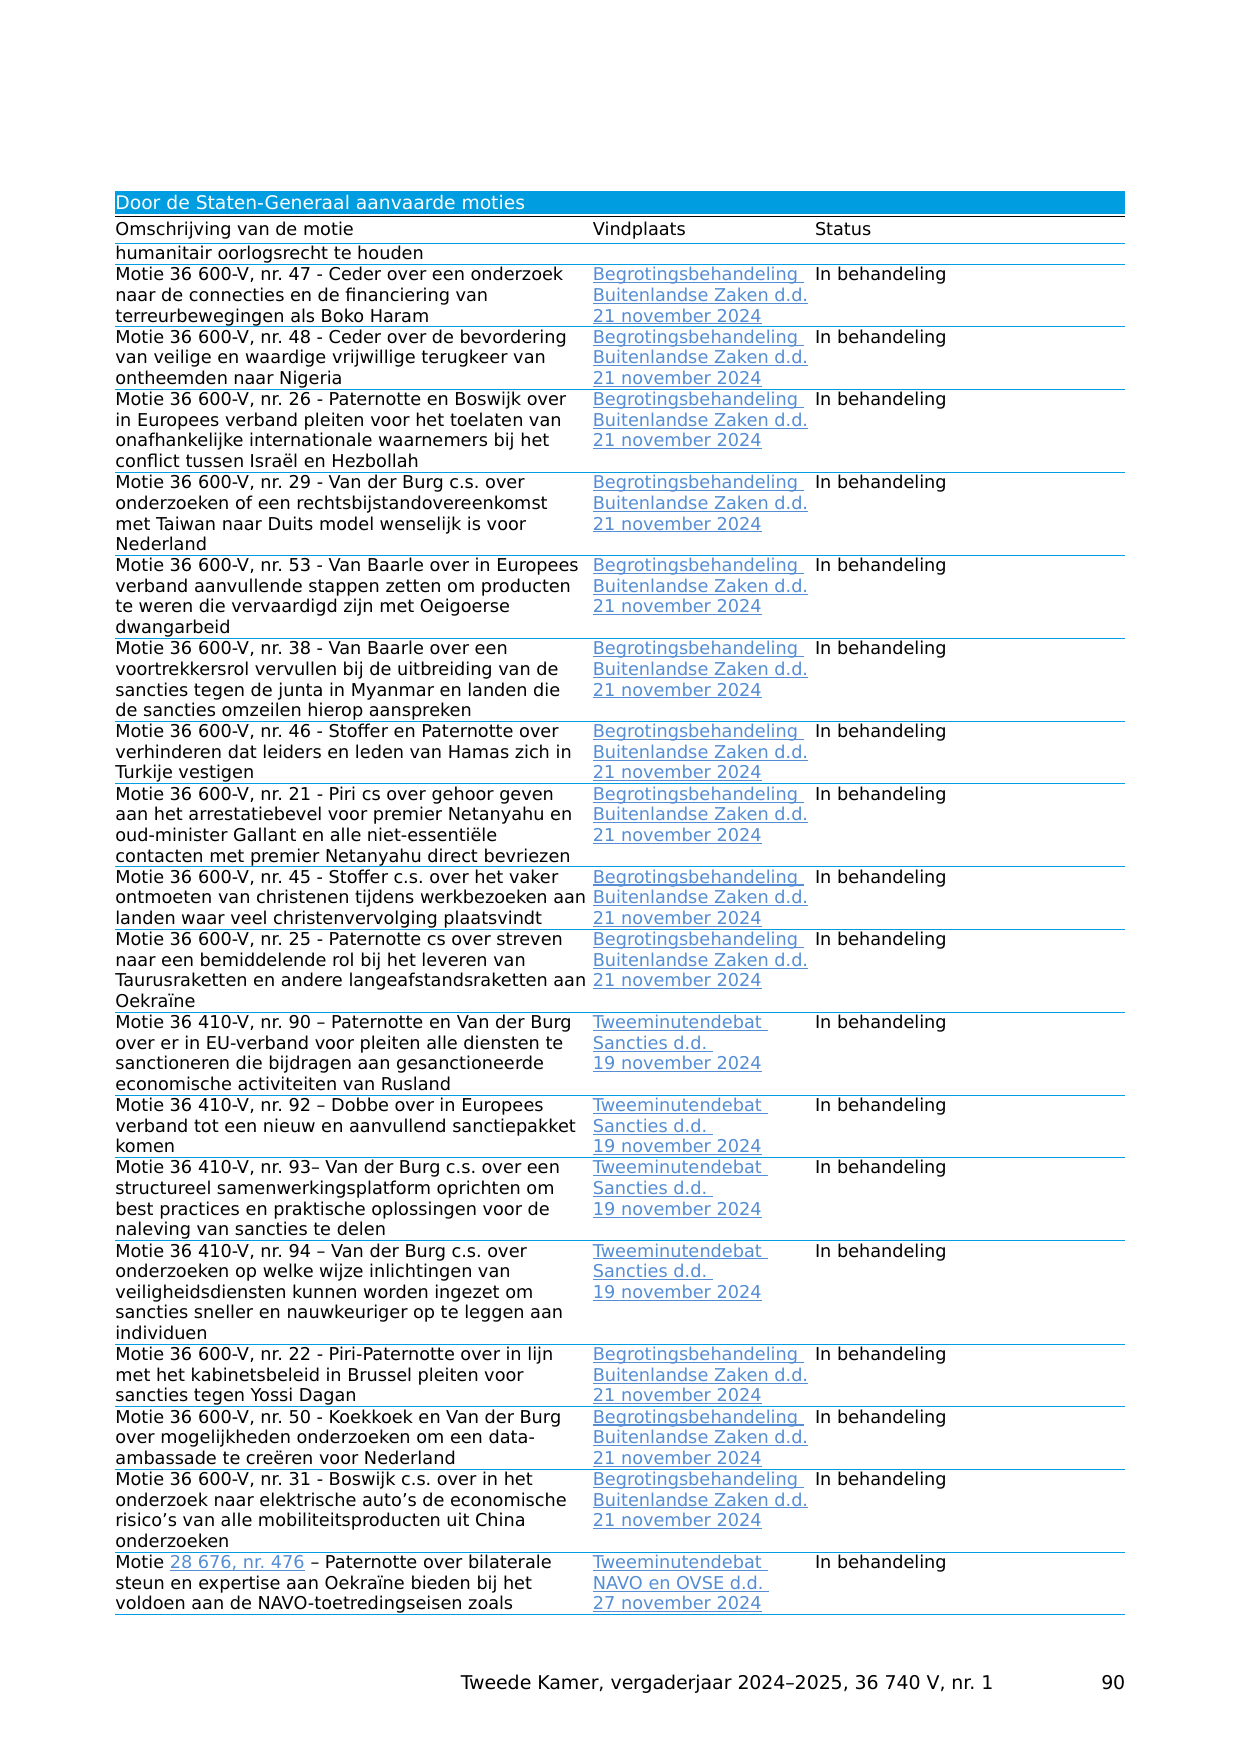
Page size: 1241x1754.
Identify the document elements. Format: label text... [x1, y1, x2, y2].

table_cell In behandeling [812, 1407, 1125, 1468]
table_cell Motie 36 600-V, nr. 50 - Koekkoek en Van der Burg over mogelijkheden onderzoeken om een data-ambassade te creëren voor Nederland [115, 1407, 590, 1468]
table_cell Motie 36 600-V, nr. 38 - Van Baarle over een voortrekkersrol vervullen bij de uitbreiding van de sancties tegen de junta in Myanmar en landen die de sancties omzeilen hierop aanspreken [115, 639, 590, 721]
table_cell Begrotingsbehandeling Buitenlandse Zaken d.d. 21 november 2024 [590, 867, 812, 928]
table_cell Motie 36 600-V, nr. 53 - Van Baarle over in Europees verband aanvullende stappen zetten om producten te weren die vervaardigd zijn met Oeigoerse dwangarbeid [115, 556, 590, 638]
table_cell In behandeling [812, 867, 1125, 928]
table_cell Tweeminutendebat NAVO en OVSE d.d. 27 november 2024 [590, 1553, 812, 1614]
table_cell [812, 244, 1125, 264]
table_cell In behandeling [812, 784, 1125, 866]
table_cell Motie 36 600-V, nr. 47 - Ceder over een onderzoek naar de connecties en de financiering van terreurbewegingen als Boko Haram [115, 265, 590, 326]
table_cell In behandeling [812, 722, 1125, 783]
table_cell In behandeling [812, 473, 1125, 555]
table_cell In behandeling [812, 1158, 1125, 1240]
table_cell humanitair oorlogsrecht te houden [115, 244, 590, 264]
table_cell Motie 36 600-V, nr. 48 - Ceder over de bevordering van veilige en waardige vrijwillige terugkeer van ontheemden naar Nigeria [115, 327, 590, 389]
table_cell Motie 36 410-V, nr. 94 – Van der Burg c.s. over onderzoeken op welke wijze inlichtingen van veiligheidsdiensten kunnen worden ingezet om sancties sneller en nauwkeuriger op te leggen aan individuen [115, 1241, 590, 1344]
table_cell Motie 36 600-V, nr. 25 - Paternotte cs over streven naar een bemiddelende rol bij het leveren van Taurusraketten en andere langeafstandsraketten aan Oekraïne [115, 930, 590, 1012]
table_cell In behandeling [812, 930, 1125, 1012]
table_cell Motie 36 410-V, nr. 93– Van der Burg c.s. over een structureel samenwerkingsplatform oprichten om best practices en praktische oplossingen voor de naleving van sancties te delen [115, 1158, 590, 1240]
table_cell Motie 36 410-V, nr. 90 – Paternotte en Van der Burg over er in EU-verband voor pleiten alle diensten te sanctioneren die bijdragen aan gesanctioneerde economische activiteiten van Rusland [115, 1013, 590, 1094]
table_cell Begrotingsbehandeling Buitenlandse Zaken d.d. 21 november 2024 [590, 930, 812, 1012]
table_cell Begrotingsbehandeling Buitenlandse Zaken d.d. 21 november 2024 [590, 390, 812, 472]
table_cell Status [812, 217, 1125, 243]
table_cell Motie 36 600-V, nr. 46 - Stoffer en Paternotte over verhinderen dat leiders en leden van Hamas zich in Turkije vestigen [115, 722, 590, 783]
table_cell In behandeling [812, 1013, 1125, 1094]
table_cell In behandeling [812, 265, 1125, 326]
table_cell Begrotingsbehandeling Buitenlandse Zaken d.d. 21 november 2024 [590, 1407, 812, 1468]
table_cell Begrotingsbehandeling Buitenlandse Zaken d.d. 21 november 2024 [590, 722, 812, 783]
table_cell In behandeling [812, 327, 1125, 389]
table_cell In behandeling [812, 1241, 1125, 1344]
table_cell Motie 36 600-V, nr. 21 - Piri cs over gehoor geven aan het arrestatiebevel voor premier Netanyahu en oud-minister Gallant en alle niet-essentiële contacten met premier Netanyahu direct bevriezen [115, 784, 590, 866]
table_cell Motie 36 600-V, nr. 45 - Stoffer c.s. over het vaker ontmoeten van christenen tijdens werkbezoeken aan landen waar veel christenvervolging plaatsvindt [115, 867, 590, 928]
table_cell In behandeling [812, 639, 1125, 721]
table_cell In behandeling [812, 390, 1125, 472]
table_cell In behandeling [812, 556, 1125, 638]
table_cell Tweeminutendebat Sancties d.d. 19 november 2024 [590, 1241, 812, 1344]
table_cell Begrotingsbehandeling Buitenlandse Zaken d.d. 21 november 2024 [590, 327, 812, 389]
table_cell Begrotingsbehandeling Buitenlandse Zaken d.d. 21 november 2024 [590, 639, 812, 721]
table_cell Motie 36 600-V, nr. 22 - Piri-Paternotte over in lijn met het kabinetsbeleid in Brussel pleiten voor sancties tegen Yossi Dagan [115, 1345, 590, 1406]
table_cell Motie 36 410-V, nr. 92 – Dobbe over in Europees verband tot een nieuw en aanvullend sanctiepakket komen [115, 1096, 590, 1157]
table_cell Vindplaats [590, 217, 812, 243]
table_cell [590, 244, 812, 264]
table_cell In behandeling [812, 1553, 1125, 1614]
table_cell Motie 36 600-V, nr. 29 - Van der Burg c.s. over onderzoeken of een rechtsbijstandovereenkomst met Taiwan naar Duits model wenselijk is voor Nederland [115, 473, 590, 555]
table_cell Omschrijving van de motie [115, 217, 590, 243]
table_cell Motie 36 600-V, nr. 26 - Paternotte en Boswijk over in Europees verband pleiten voor het toelaten van onafhankelijke internationale waarnemers bij het conflict tussen Israël en Hezbollah [115, 390, 590, 472]
table_cell Begrotingsbehandeling Buitenlandse Zaken d.d. 21 november 2024 [590, 265, 812, 326]
table_cell Begrotingsbehandeling Buitenlandse Zaken d.d. 21 november 2024 [590, 1345, 812, 1406]
table_cell Tweeminutendebat Sancties d.d. 19 november 2024 [590, 1096, 812, 1157]
table_cell Tweeminutendebat Sancties d.d. 19 november 2024 [590, 1158, 812, 1240]
table_cell Motie 36 600-V, nr. 31 - Boswijk c.s. over in het onderzoek naar elektrische auto’s de economische risico’s van alle mobiliteitsproducten uit China onderzoeken [115, 1470, 590, 1551]
table_cell Begrotingsbehandeling Buitenlandse Zaken d.d. 21 november 2024 [590, 556, 812, 638]
table_cell In behandeling [812, 1470, 1125, 1551]
table_cell In behandeling [812, 1345, 1125, 1406]
table_cell Motie 28 676, nr. 476 – Paternotte over bilaterale steun en expertise aan Oekraïne bieden bij het voldoen aan de NAVO-toetredingseisen zoals [115, 1553, 590, 1614]
table_cell Begrotingsbehandeling Buitenlandse Zaken d.d. 21 november 2024 [590, 784, 812, 866]
table_cell In behandeling [812, 1096, 1125, 1157]
table_cell Begrotingsbehandeling Buitenlandse Zaken d.d. 21 november 2024 [590, 1470, 812, 1551]
table_cell Tweeminutendebat Sancties d.d. 19 november 2024 [590, 1013, 812, 1094]
table_cell Begrotingsbehandeling Buitenlandse Zaken d.d. 21 november 2024 [590, 473, 812, 555]
